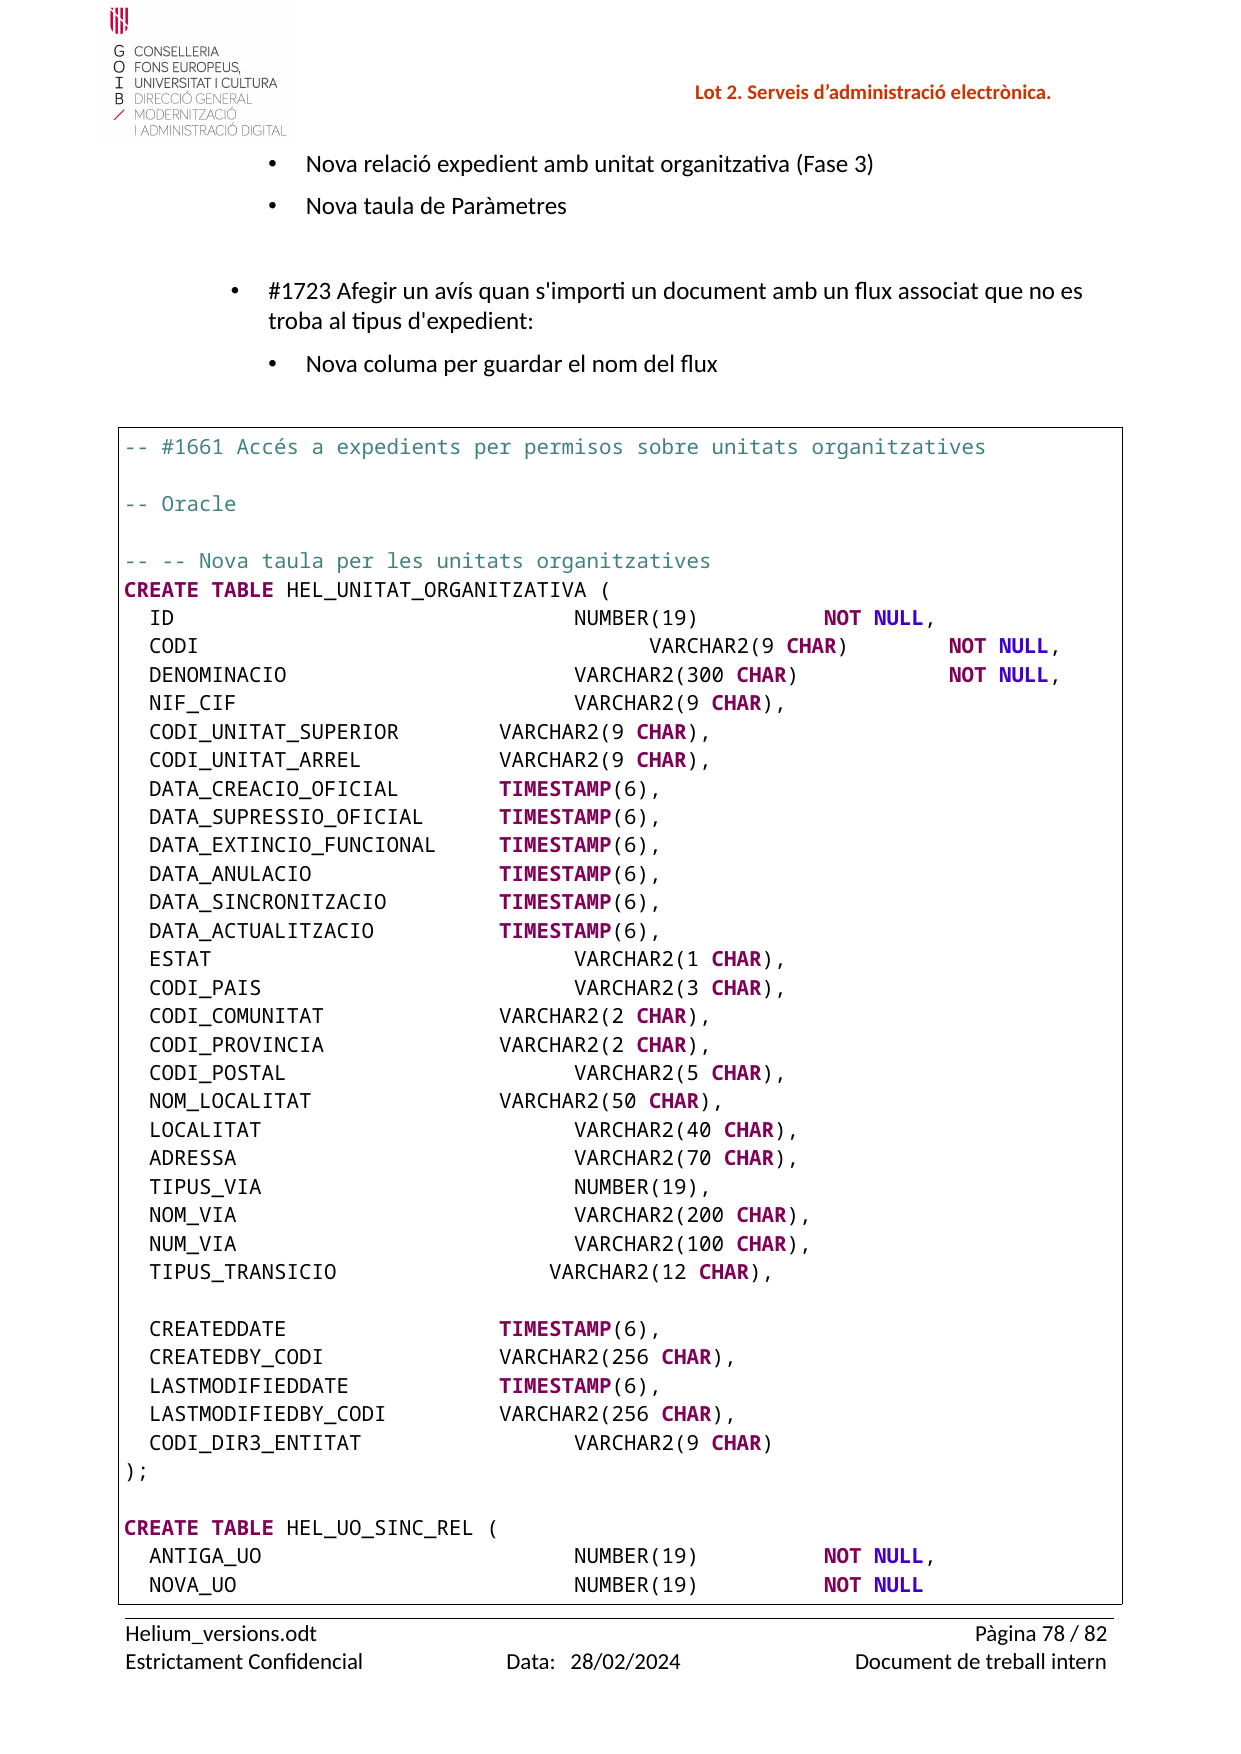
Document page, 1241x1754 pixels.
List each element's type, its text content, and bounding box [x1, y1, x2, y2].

table_header -- #1661 Accés a expedients per permisos sobre unitats organitzatives -- Oracle -- -- Nova taula per les unitats organitzatives CREATE TABLE HEL_UNITAT_ORGANITZATIVA ( ID NUMBER(19) NOT NULL, CODI VARCHAR2(9 CHAR) NOT NULL, DENOMINACIO VARCHAR2(300 CHAR) NOT NULL, NIF_CIF VARCHAR2(9 CHAR), CODI_UNITAT_SUPERIOR VARCHAR2(9 CHAR), CODI_UNITAT_ARREL VARCHAR2(9 CHAR), DATA_CREACIO_OFICIAL TIMESTAMP(6), DATA_SUPRESSIO_OFICIAL TIMESTAMP(6), DATA_EXTINCIO_FUNCIONAL TIMESTAMP(6), DATA_ANULACIO TIMESTAMP(6), DATA_SINCRONITZACIO TIMESTAMP(6), DATA_ACTUALITZACIO TIMESTAMP(6), ESTAT VARCHAR2(1 CHAR), CODI_PAIS VARCHAR2(3 CHAR), CODI_COMUNITAT VARCHAR2(2 CHAR), CODI_PROVINCIA VARCHAR2(2 CHAR), CODI_POSTAL VARCHAR2(5 CHAR), NOM_LOCALITAT VARCHAR2(50 CHAR), LOCALITAT VARCHAR2(40 CHAR), ADRESSA VARCHAR2(70 CHAR), TIPUS_VIA NUMBER(19), NOM_VIA VARCHAR2(200 CHAR), NUM_VIA VARCHAR2(100 CHAR), TIPUS_TRANSICIO VARCHAR2(12 CHAR), CREATEDDATE TIMESTAMP(6), CREATEDBY_CODI VARCHAR2(256 CHAR), LASTMODIFIEDDATE TIMESTAMP(6), LASTMODIFIEDBY_CODI VARCHAR2(256 CHAR), CODI_DIR3_ENTITAT VARCHAR2(9 CHAR) ); CREATE TABLE HEL_UO_SINC_REL ( ANTIGA_UO NUMBER(19) NOT NULL, NOVA_UO NUMBER(19) NOT NULL [119, 428, 1122, 1604]
list Nova columa per guardar el nom del flux [268, 348, 1122, 378]
list Nova taula de Paràmetres [268, 190, 1122, 221]
picture [100, 0, 297, 144]
list Nova relació expedient amb unitat organitzativa (Fase 3) [268, 148, 1122, 178]
list #1723 Afegir un avís quan s'importi un document amb un flux associat que no es troba al tipus d'expedient: [231, 275, 1122, 336]
